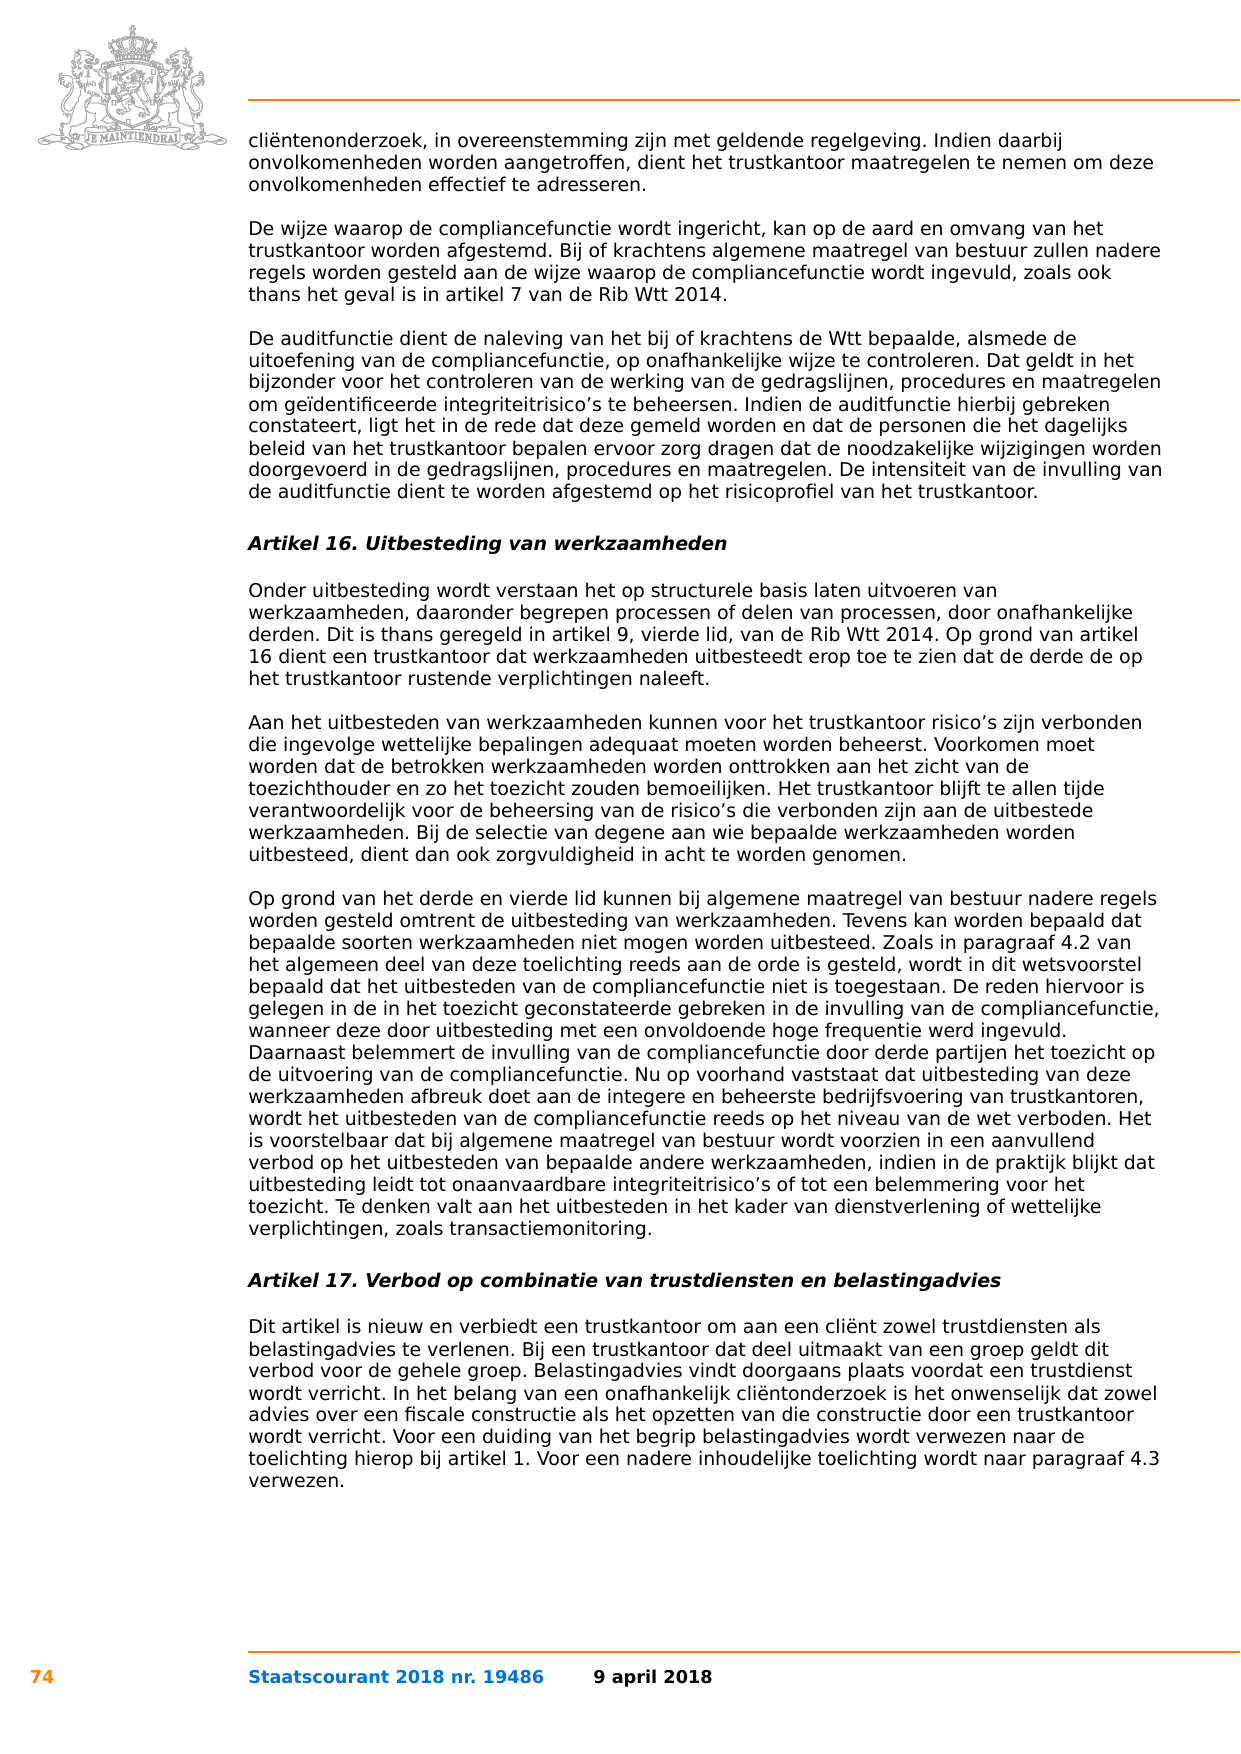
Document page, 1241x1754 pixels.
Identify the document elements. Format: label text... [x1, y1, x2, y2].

text De wijze waarop de compliancefunctie wordt ingericht, kan op de aard en omvang van het trustkantoor worden afgestemd. Bij of krachtens algemene maatregel van bestuur zullen nadere regels worden gesteld aan de wijze waarop de compliancefunctie wordt ingevuld, zoals ook thans het geval is in artikel 7 van de Rib Wtt 2014. [248, 218, 1163, 306]
picture [38, 25, 227, 150]
text Aan het uitbesteden van werkzaamheden kunnen voor het trustkantoor risico’s zijn verbonden die ingevolge wettelijke bepalingen adequaat moeten worden beheerst. Voorkomen moet worden dat de betrokken werkzaamheden worden onttrokken aan het zicht van de toezichthouder en zo het toezicht zouden bemoeilijken. Het trustkantoor blijft te allen tijde verantwoordelijk voor de beheersing van de risico’s die verbonden zijn aan de uitbestede werkzaamheden. Bij de selectie van degene aan wie bepaalde werkzaamheden worden uitbesteed, dient dan ook zorgvuldigheid in acht te worden genomen. [248, 712, 1163, 866]
subtitle Artikel 17. Verbod op combinatie van trustdiensten en belastingadvies [248, 1269, 1163, 1291]
text De auditfunctie dient de naleving van het bij of krachtens de Wtt bepaalde, alsmede de uitoefening van de compliancefunctie, op onafhankelijke wijze te controleren. Dat geldt in het bijzonder voor het controleren van de werking van de gedragslijnen, procedures en maatregelen om geïdentificeerde integriteitrisico’s te beheersen. Indien de auditfunctie hierbij gebreken constateert, ligt het in de rede dat deze gemeld worden en dat de personen die het dagelijks beleid van het trustkantoor bepalen ervoor zorg dragen dat de noodzakelijke wijzigingen worden doorgevoerd in de gedragslijnen, procedures en maatregelen. De intensiteit van de invulling van de auditfunctie dient te worden afgestemd op het risicoprofiel van het trustkantoor. [248, 327, 1163, 503]
text Dit artikel is nieuw en verbiedt een trustkantoor om aan een cliënt zowel trustdiensten als belastingadvies te verlenen. Bij een trustkantoor dat deel uitmaakt van een groep geldt dit verbod voor de gehele groep. Belastingadvies vindt doorgaans plaats voordat een trustdienst wordt verricht. In het belang van een onafhankelijk cliëntonderzoek is het onwenselijk dat zowel advies over een fiscale constructie als het opzetten van die constructie door een trustkantoor wordt verricht. Voor een duiding van het begrip belastingadvies wordt verwezen naar de toelichting hierop bij artikel 1. Voor een nadere inhoudelijke toelichting wordt naar paragraaf 4.3 verwezen. [248, 1316, 1163, 1492]
text Op grond van het derde en vierde lid kunnen bij algemene maatregel van bestuur nadere regels worden gesteld omtrent de uitbesteding van werkzaamheden. Tevens kan worden bepaald dat bepaalde soorten werkzaamheden niet mogen worden uitbesteed. Zoals in paragraaf 4.2 van het algemeen deel van deze toelichting reeds aan de orde is gesteld, wordt in dit wetsvoorstel bepaald dat het uitbesteden van de compliancefunctie niet is toegestaan. De reden hiervoor is gelegen in de in het toezicht geconstateerde gebreken in de invulling van de compliancefunctie, wanneer deze door uitbesteding met een onvoldoende hoge frequentie werd ingevuld. Daarnaast belemmert de invulling van de compliancefunctie door derde partijen het toezicht op de uitvoering van de compliancefunctie. Nu op voorhand vaststaat dat uitbesteding van deze werkzaamheden afbreuk doet aan de integere en beheerste bedrijfsvoering van trustkantoren, wordt het uitbesteden van de compliancefunctie reeds op het niveau van de wet verboden. Het is voorstelbaar dat bij algemene maatregel van bestuur wordt voorzien in een aanvullend verbod op het uitbesteden van bepaalde andere werkzaamheden, indien in de praktijk blijkt dat uitbesteding leidt tot onaanvaardbare integriteitrisico’s of tot een belemmering voor het toezicht. Te denken valt aan het uitbesteden in het kader van dienstverlening of wettelijke verplichtingen, zoals transactiemonitoring. [248, 888, 1163, 1239]
subtitle Artikel 16. Uitbesteding van werkzaamheden [248, 533, 1163, 555]
text Onder uitbesteding wordt verstaan het op structurele basis laten uitvoeren van werkzaamheden, daaronder begrepen processen of delen van processen, door onafhankelijke derden. Dit is thans geregeld in artikel 9, vierde lid, van de Rib Wtt 2014. Op grond van artikel 16 dient een trustkantoor dat werkzaamheden uitbesteedt erop toe te zien dat de derde de op het trustkantoor rustende verplichtingen naleeft. [248, 580, 1163, 690]
text cliëntenonderzoek, in overeenstemming zijn met geldende regelgeving. Indien daarbij onvolkomenheden worden aangetroffen, dient het trustkantoor maatregelen te nemen om deze onvolkomenheden effectief te adresseren. [248, 130, 1163, 196]
